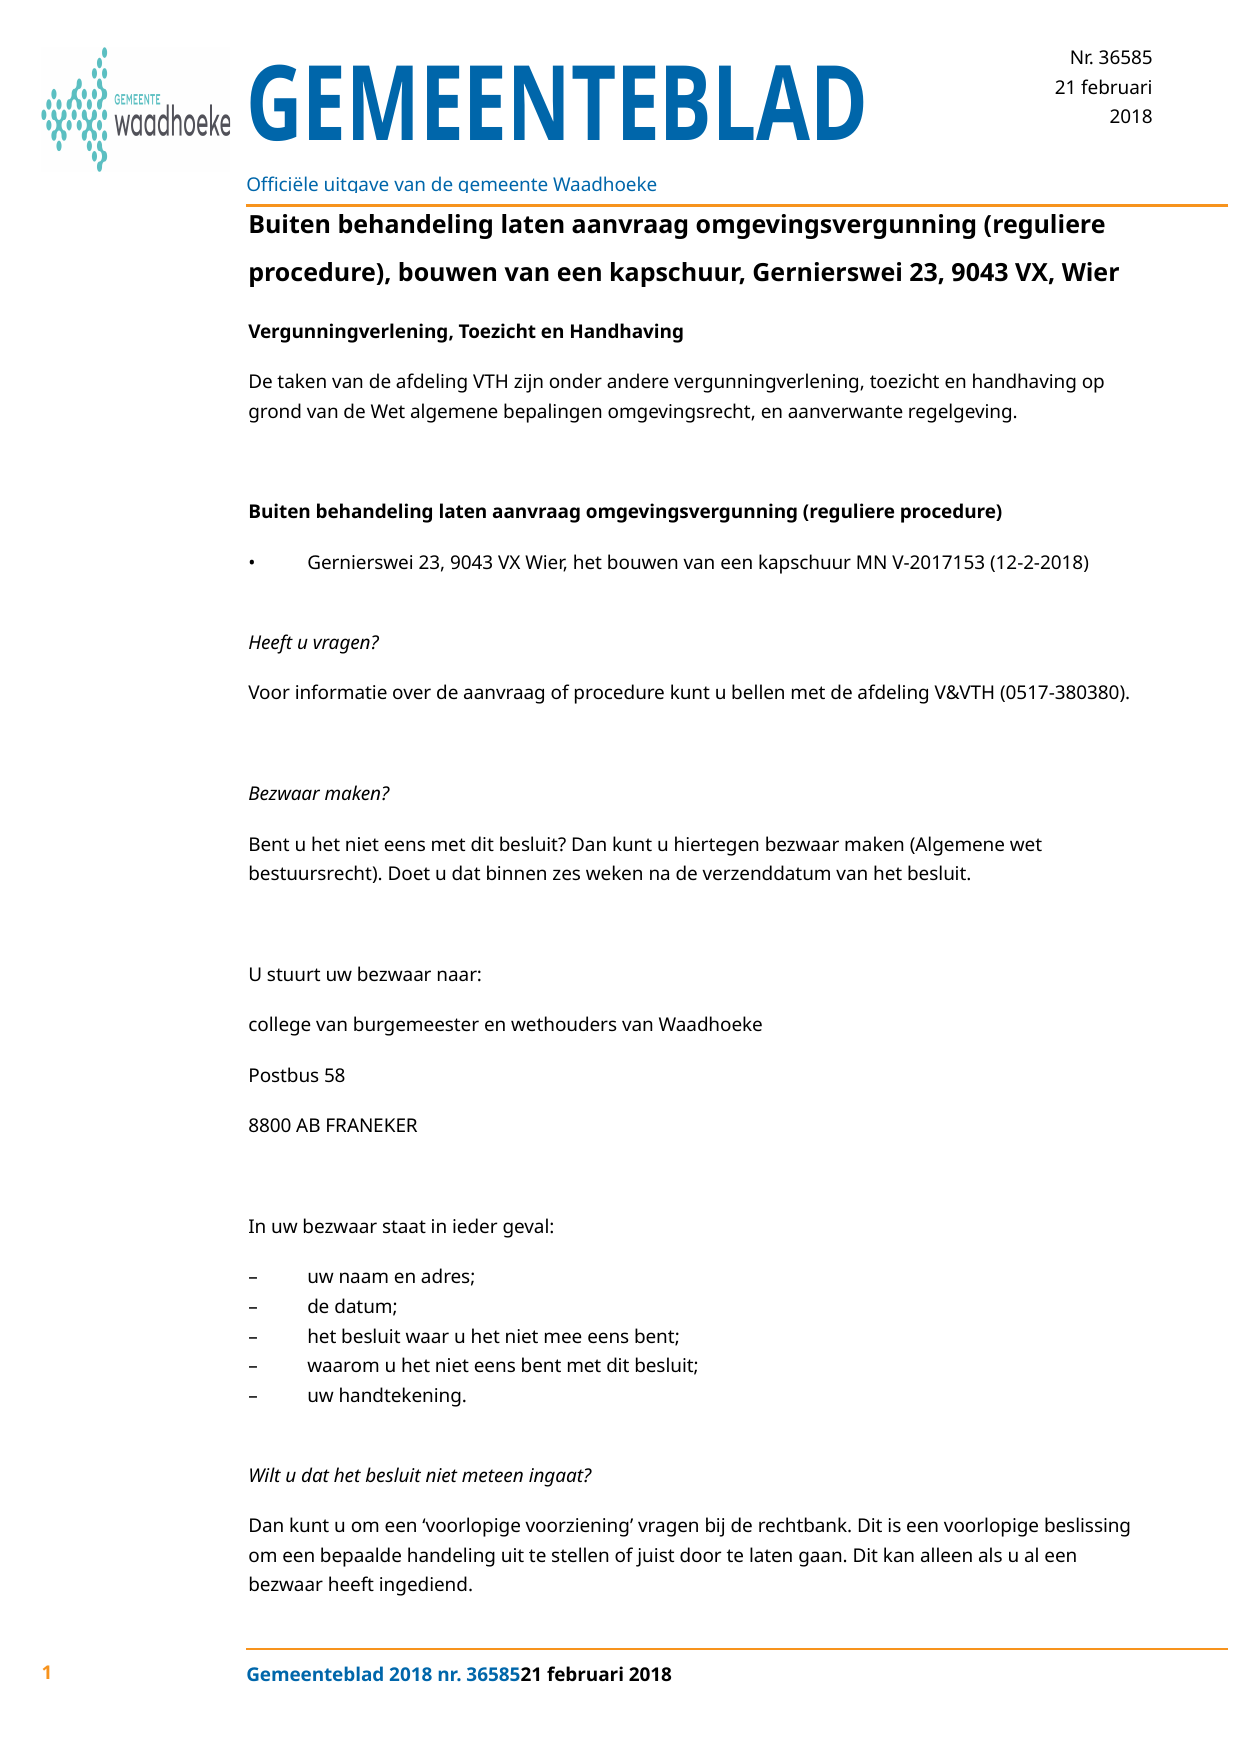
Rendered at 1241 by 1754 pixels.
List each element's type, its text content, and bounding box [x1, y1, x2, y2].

list het besluit waar u het niet mee eens bent; [248, 1323, 1152, 1349]
text 8800 AB FRANEKER [248, 1112, 1152, 1138]
text Voor informatie over de aanvraag of procedure kunt u bellen met de afdeling V&VTH (0517-380380). [248, 679, 1152, 705]
picture [41, 47, 231, 172]
text U stuurt uw bezwaar naar: [248, 961, 1152, 987]
text De taken van de afdeling VTH zijn onder andere vergunningverlening, toezicht en handhaving op grond van de Wet algemene bepalingen omgevingsrecht, en aanverwante regelgeving. [248, 368, 1152, 424]
text Dan kunt u om een ‘voorlopige voorziening’ vragen bij de rechtbank. Dit is een voorlopige beslissing om een bepaalde handeling uit te stellen of juist door te laten gaan. Dit kan alleen als u al een bezwaar heeft ingediend. [248, 1512, 1152, 1597]
list uw naam en adres; [248, 1264, 1152, 1289]
list de datum; [248, 1293, 1152, 1319]
text Bent u het niet eens met dit besluit? Dan kunt u hiertegen bezwaar maken (Algemene wet bestuursrecht). Doet u dat binnen zes weken na de verzenddatum van het besluit. [248, 831, 1152, 886]
text Buiten behandeling laten aanvraag omgevingsvergunning (reguliere procedure) [248, 499, 1152, 524]
text Buiten behandeling laten aanvraag omgevingsvergunning (reguliere procedure), bouwen van een kapschuur, Gernierswei 23, 9043 VX, Wier [248, 207, 1152, 288]
list Gernierswei 23, 9043 VX Wier, het bouwen van een kapschuur MN V-2017153 (12-2-2018) [248, 549, 1152, 575]
text college van burgemeester en wethouders van Waadhoeke [248, 1012, 1152, 1037]
text Heeft u vragen? [248, 629, 1152, 655]
text Wilt u dat het besluit niet meteen ingaat? [248, 1462, 1152, 1488]
text Bezwaar maken? [248, 780, 1152, 806]
list waarom u het niet eens bent met dit besluit; [248, 1352, 1152, 1378]
text In uw bezwaar staat in ieder geval: [248, 1213, 1152, 1239]
text Vergunningverlening, Toezicht en Handhaving [248, 318, 1152, 344]
text Postbus 58 [248, 1062, 1152, 1088]
list uw handtekening. [248, 1382, 1152, 1408]
